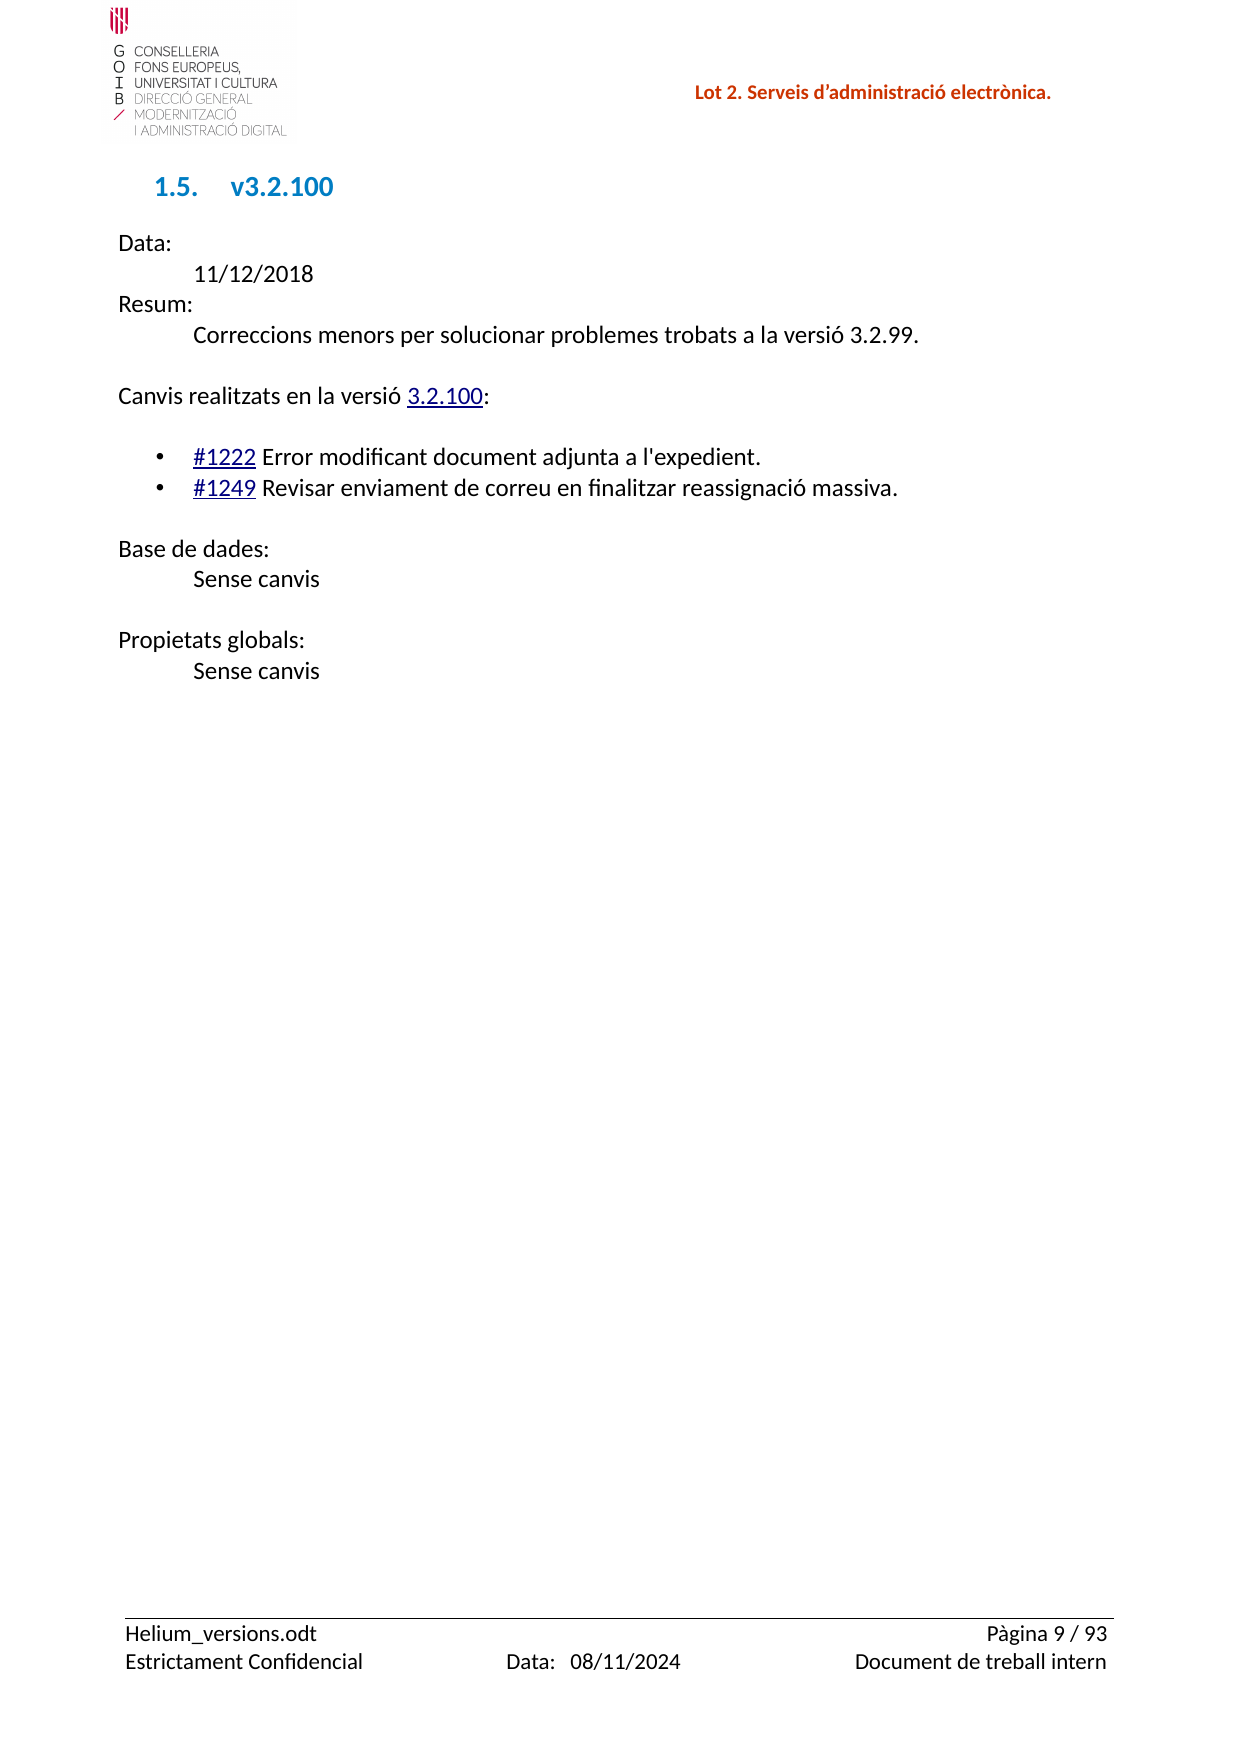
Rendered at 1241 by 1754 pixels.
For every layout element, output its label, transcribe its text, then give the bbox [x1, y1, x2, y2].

picture [100, 0, 297, 144]
text Data: [118, 228, 1122, 258]
list #1249 Revisar enviament de correu en finalitzar reassignació massiva. [156, 472, 1122, 502]
text Propietats globals: [118, 624, 1122, 655]
subtitle v3.2.100 [153, 168, 1122, 204]
text Resum: [118, 289, 1122, 319]
list #1222 Error modificant document adjunta a l'expedient. [156, 441, 1122, 472]
text Sense canvis [118, 655, 1122, 685]
text Base de dades: [118, 533, 1122, 563]
text 11/12/2018 [118, 258, 1122, 289]
text Canvis realitzats en la versió 3.2.100: [118, 380, 1122, 411]
text Correccions menors per solucionar problemes trobats a la versió 3.2.99. [118, 319, 1122, 350]
text Sense canvis [118, 563, 1122, 594]
